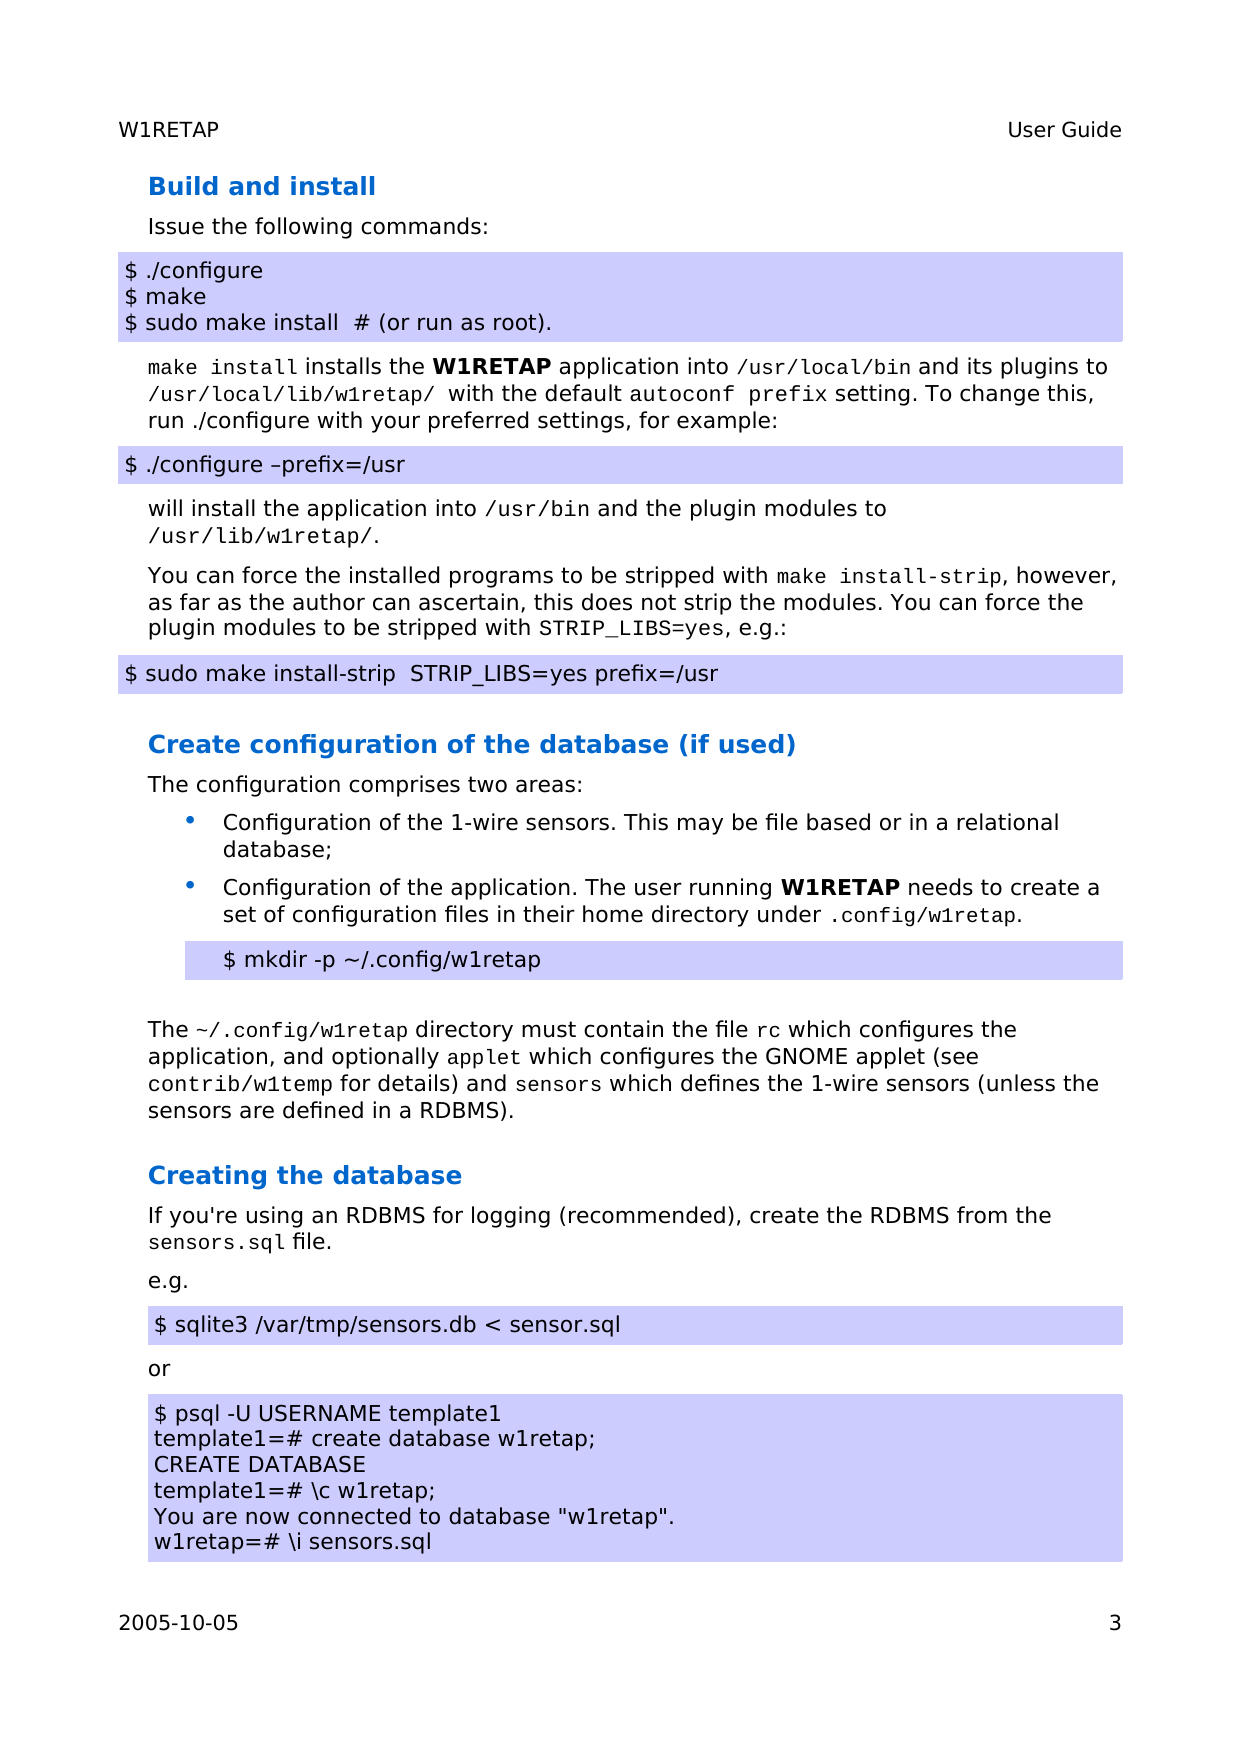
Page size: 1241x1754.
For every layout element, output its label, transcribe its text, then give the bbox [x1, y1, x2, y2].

text The ~/.config/w1retap directory must contain the file rc which configures the application, and optionally applet which configures the GNOME applet (see contrib/w1temp for details) and sensors which defines the 1-wire sensors (unless the sensors are defined in a RDBMS). [148, 1017, 1122, 1123]
text $ psql -U USERNAME template1 template1=# create database w1retap; CREATE DATABASE template1=# \c w1retap; You are now connected to database "w1retap". w1retap=# \i sensors.sql [149, 1396, 1122, 1561]
subtitle Creating the database [148, 1161, 1122, 1190]
list $ mkdir -p ~/.config/w1retap [186, 942, 1122, 979]
text Issue the following commands: [148, 214, 1122, 239]
text or [148, 1356, 1122, 1382]
text $ ./configure $ make $ sudo make install # (or run as root). [119, 253, 1122, 341]
text If you're using an RDBMS for logging (recommended), create the RDBMS from the sensors.sql file. [148, 1203, 1122, 1255]
text will install the application into /usr/bin and the plugin modules to /usr/lib/w1retap/. [148, 496, 1122, 550]
text e.g. [148, 1268, 1122, 1293]
subtitle Build and install [148, 172, 1122, 201]
text $ sudo make install-strip STRIP_LIBS=yes prefix=/usr [119, 656, 1122, 693]
list Configuration of the 1-wire sensors. This may be file based or in a relational database; [185, 810, 1122, 863]
text You can force the installed programs to be stripped with make install-strip, however, as far as the author can ascertain, this does not strip the modules. You can force the plugin modules to be stripped with STRIP_LIBS=yes, e.g.: [148, 563, 1122, 642]
text $ ./configure –prefix=/usr [119, 447, 1122, 483]
subtitle Create configuration of the database (if used) [148, 730, 1122, 759]
text $ sqlite3 /var/tmp/sensors.db < sensor.sql [149, 1307, 1122, 1344]
text make install installs the W1RETAP application into /usr/local/bin and its plugins to /usr/local/lib/w1retap/ with the default autoconf prefix setting. To change this, run ./configure with your preferred settings, for example: [148, 354, 1122, 433]
list Configuration of the application. The user running W1RETAP needs to create a set of configuration files in their home directory under .config/w1retap. [185, 875, 1122, 929]
text The configuration comprises two areas: [148, 772, 1122, 798]
